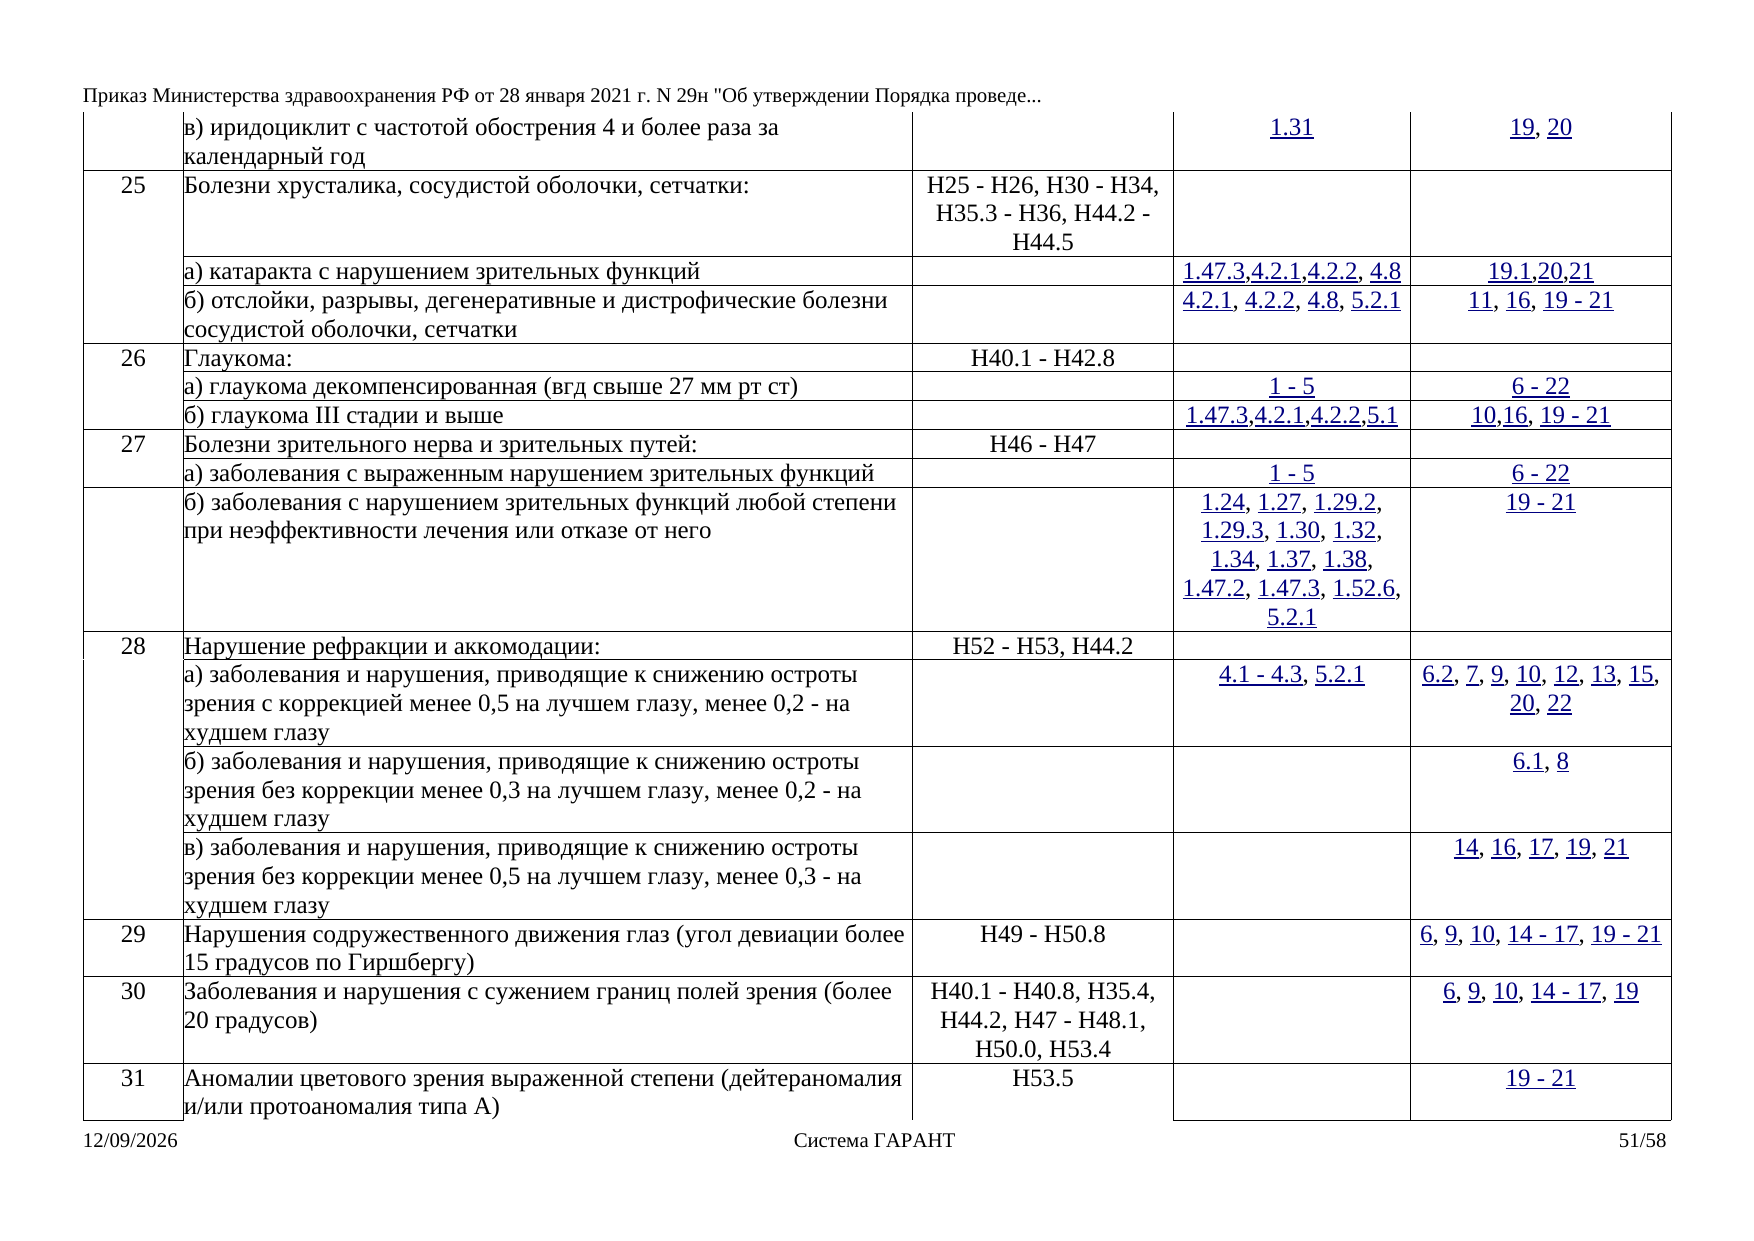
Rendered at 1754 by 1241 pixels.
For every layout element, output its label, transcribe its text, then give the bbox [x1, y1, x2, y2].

table_cell 1.24, 1.27, 1.29.2, 1.29.3, 1.30, 1.32, 1.34, 1.37, 1.38, 1.47.2, 1.47.3, 1.52.6, 5.2.1 [1174, 488, 1410, 631]
table_cell [913, 112, 1173, 170]
table_cell Нарушение рефракции и аккомодации: [184, 632, 912, 659]
table_cell [84, 660, 183, 746]
table_cell а) заболевания и нарушения, приводящие к снижению остроты зрения с коррекцией менее 0,5 на лучшем глазу, менее 0,2 - на худшем глазу [184, 660, 912, 746]
table_cell 31 [84, 1064, 183, 1120]
table_cell [913, 747, 1173, 832]
table_cell 14, 16, 17, 19, 21 [1411, 833, 1671, 919]
table_cell [84, 458, 183, 487]
table_cell 19.1,20,21 [1411, 257, 1671, 285]
table_cell 27 [84, 430, 183, 458]
table_cell Н25 - Н26, Н30 - Н34, Н35.3 - Н36, Н44.2 - Н44.5 [913, 171, 1173, 256]
table_cell [1411, 344, 1671, 371]
table_cell Н49 - Н50.8 [913, 920, 1173, 976]
table_cell [84, 371, 183, 400]
table_cell 1.47.3,4.2.1,4.2.2, 4.8 [1174, 257, 1410, 285]
table_cell [1411, 632, 1671, 659]
table_cell [84, 112, 183, 170]
table_cell Глаукома: [184, 344, 912, 371]
table_cell 6 - 22 [1411, 459, 1671, 487]
table_cell Н46 - Н47 [913, 430, 1173, 458]
table_cell 6.1, 8 [1411, 747, 1671, 832]
table_cell а) заболевания с выраженным нарушением зрительных функций [184, 459, 912, 487]
table_cell [913, 286, 1173, 343]
table_cell [84, 832, 183, 919]
table_cell [1174, 171, 1410, 256]
table_cell [913, 401, 1173, 429]
table_cell Н40.1 - Н40.8, Н35.4, Н44.2, Н47 - Н48.1, Н50.0, Н53.4 [913, 977, 1173, 1063]
table_cell [1411, 171, 1671, 256]
table_cell [913, 257, 1173, 285]
table_cell 4.2.1, 4.2.2, 4.8, 5.2.1 [1174, 286, 1410, 343]
table_cell 30 [84, 977, 183, 1063]
table_cell 6.2, 7, 9, 10, 12, 13, 15, 20, 22 [1411, 660, 1671, 746]
table_cell Болезни хрусталика, сосудистой оболочки, сетчатки: [184, 171, 912, 256]
table_cell Н52 - Н53, Н44.2 [913, 632, 1173, 659]
table_cell [84, 746, 183, 832]
table_cell Н53.5 [913, 1064, 1173, 1120]
table_cell [913, 488, 1173, 631]
table_cell 10,16, 19 - 21 [1411, 401, 1671, 429]
table_cell [1174, 344, 1410, 371]
table_cell [913, 459, 1173, 487]
table_cell 25 [84, 171, 183, 256]
table_cell 19 - 21 [1411, 488, 1671, 631]
table_cell 19 - 21 [1411, 1064, 1671, 1120]
table_cell [84, 285, 183, 343]
table_cell [1174, 747, 1410, 832]
table_cell 28 [84, 632, 183, 659]
table_cell 4.1 - 4.3, 5.2.1 [1174, 660, 1410, 746]
table_cell б) заболевания и нарушения, приводящие к снижению остроты зрения без коррекции менее 0,3 на лучшем глазу, менее 0,2 - на худшем глазу [184, 747, 912, 832]
table_cell [84, 400, 183, 429]
table_cell 1.47.3,4.2.1,4.2.2,5.1 [1174, 401, 1410, 429]
table_cell 26 [84, 344, 183, 371]
table_cell а) глаукома декомпенсированная (вгд свыше 27 мм рт ст) [184, 372, 912, 400]
table_cell [913, 833, 1173, 919]
table_cell [84, 256, 183, 285]
table_cell б) отслойки, разрывы, дегенеративные и дистрофические болезни сосудистой оболочки, сетчатки [184, 286, 912, 343]
table_cell [1411, 430, 1671, 458]
table_cell Аномалии цветового зрения выраженной степени (дейтераномалия и/или протоаномалия типа А) [184, 1064, 912, 1120]
table_cell 6 - 22 [1411, 372, 1671, 400]
table_cell [1174, 977, 1410, 1063]
table_cell 19, 20 [1411, 112, 1671, 170]
table_cell в) заболевания и нарушения, приводящие к снижению остроты зрения без коррекции менее 0,5 на лучшем глазу, менее 0,3 - на худшем глазу [184, 833, 912, 919]
table_cell Заболевания и нарушения с сужением границ полей зрения (более 20 градусов) [184, 977, 912, 1063]
table_cell [84, 488, 183, 631]
table_cell [913, 660, 1173, 746]
table_cell в) иридоциклит с частотой обострения 4 и более раза за календарный год [184, 112, 912, 170]
table_cell [913, 372, 1173, 400]
table_cell [1174, 1064, 1410, 1120]
table_cell 29 [84, 920, 183, 976]
table_cell Н40.1 - Н42.8 [913, 344, 1173, 371]
table_cell б) заболевания с нарушением зрительных функций любой степени при неэффективности лечения или отказе от него [184, 488, 912, 631]
table_cell Болезни зрительного нерва и зрительных путей: [184, 430, 912, 458]
table_cell 11, 16, 19 - 21 [1411, 286, 1671, 343]
table_cell [1174, 632, 1410, 659]
table_cell [1174, 833, 1410, 919]
table_cell 1 - 5 [1174, 372, 1410, 400]
table_cell [1174, 920, 1410, 976]
table_cell 6, 9, 10, 14 - 17, 19 [1411, 977, 1671, 1063]
table_cell а) катаракта с нарушением зрительных функций [184, 257, 912, 285]
table_cell Нарушения содружественного движения глаз (угол девиации более 15 градусов по Гиршбергу) [184, 920, 912, 976]
table_cell б) глаукома III стадии и выше [184, 401, 912, 429]
table_cell 6, 9, 10, 14 - 17, 19 - 21 [1411, 920, 1671, 976]
table_cell 1.31 [1174, 112, 1410, 170]
table_cell 1 - 5 [1174, 459, 1410, 487]
table_cell [1174, 430, 1410, 458]
